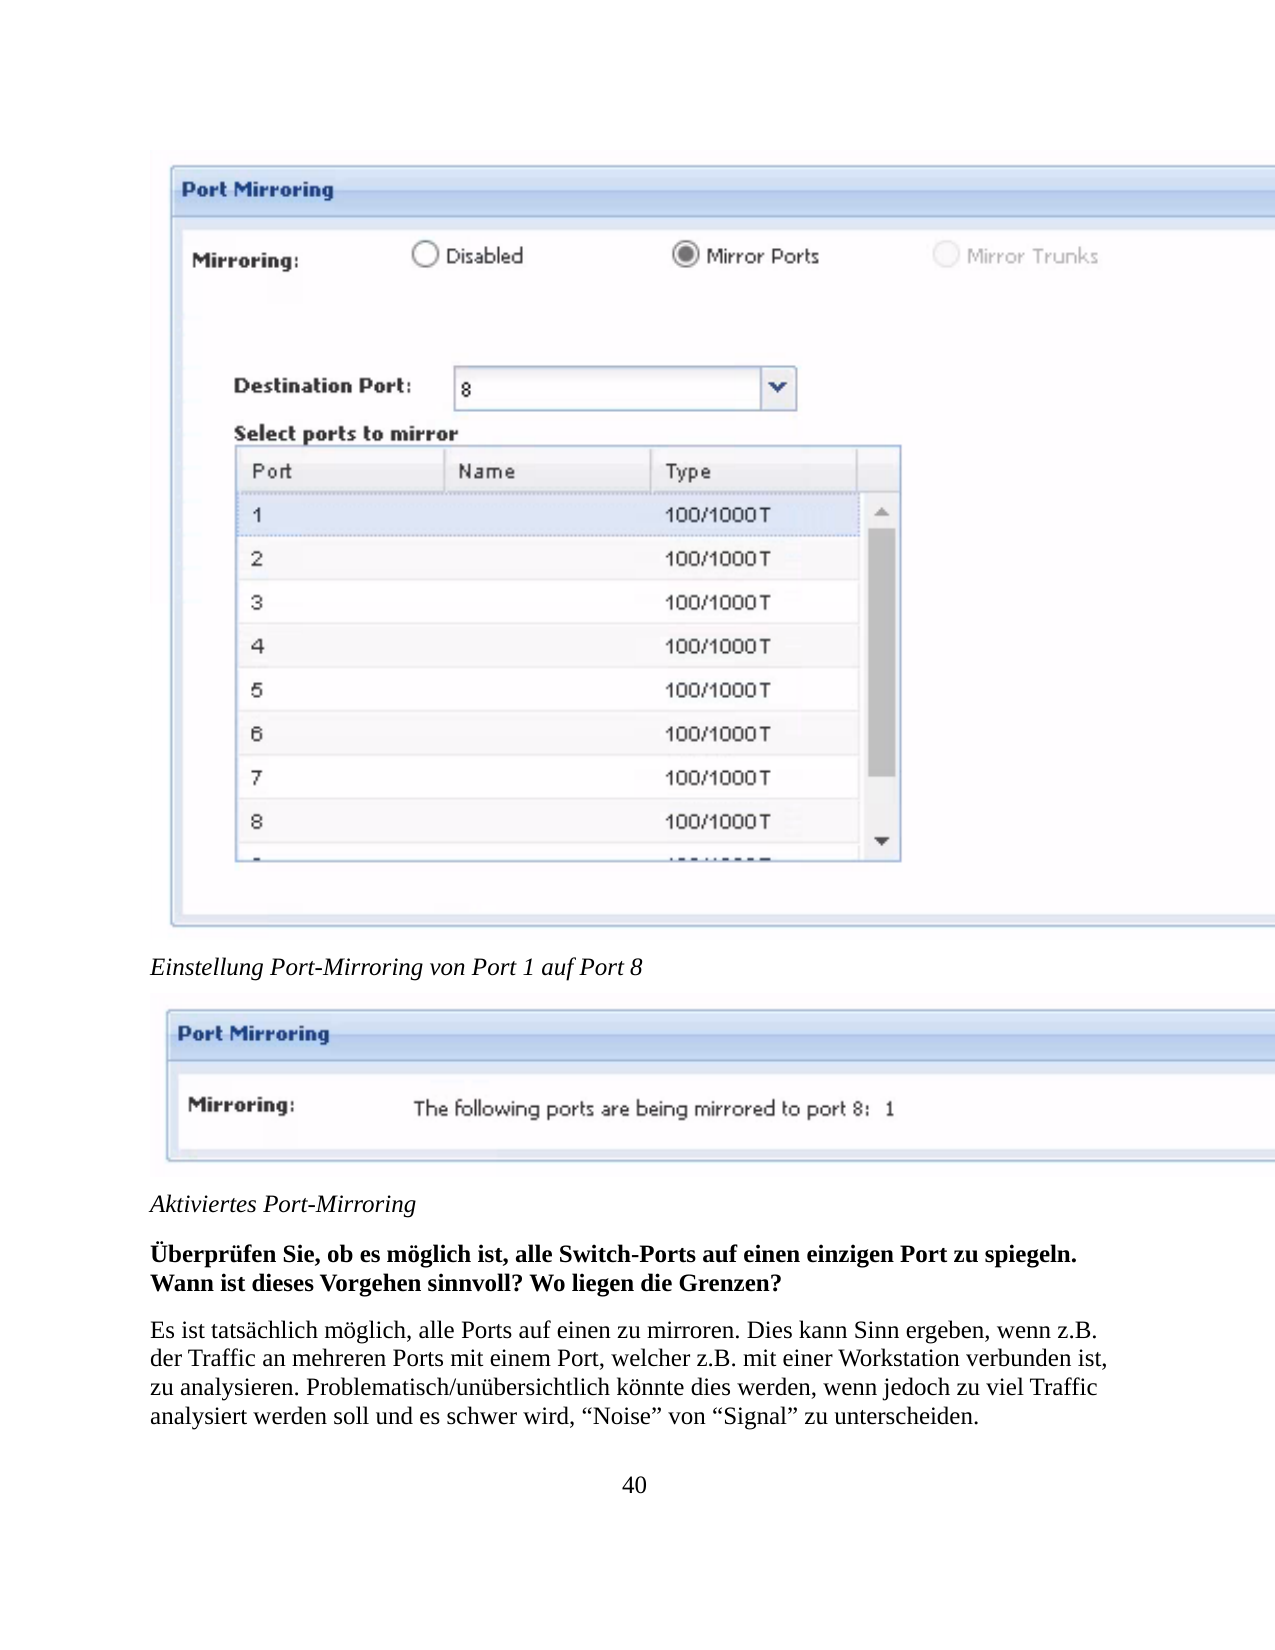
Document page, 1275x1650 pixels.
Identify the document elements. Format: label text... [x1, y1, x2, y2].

picture [150, 150, 1275, 940]
picture [150, 993, 1275, 1177]
text Aktiviertes Port-Mirroring [150, 1189, 1125, 1218]
text Es ist tatsächlich möglich, alle Ports auf einen zu mirroren. Dies kann Sinn ergeben, wenn z.B. der Traffic an mehreren Ports mit einem Port, welcher z.B. mit einer Workstation verbunden ist, zu analysieren. Problematisch/unübersichtlich könnte dies werden, wenn jedoch zu viel Traffic analysiert werden soll und es schwer wird, “Noise” von “Signal” zu unterscheiden. [150, 1315, 1125, 1430]
text Überprüfen Sie, ob es möglich ist, alle Switch-Ports auf einen einzigen Port zu spiegeln. Wann ist dieses Vorgehen sinnvoll? Wo liegen die Grenzen? [150, 1239, 1125, 1297]
text Einstellung Port-Mirroring von Port 1 auf Port 8 [150, 952, 1125, 981]
